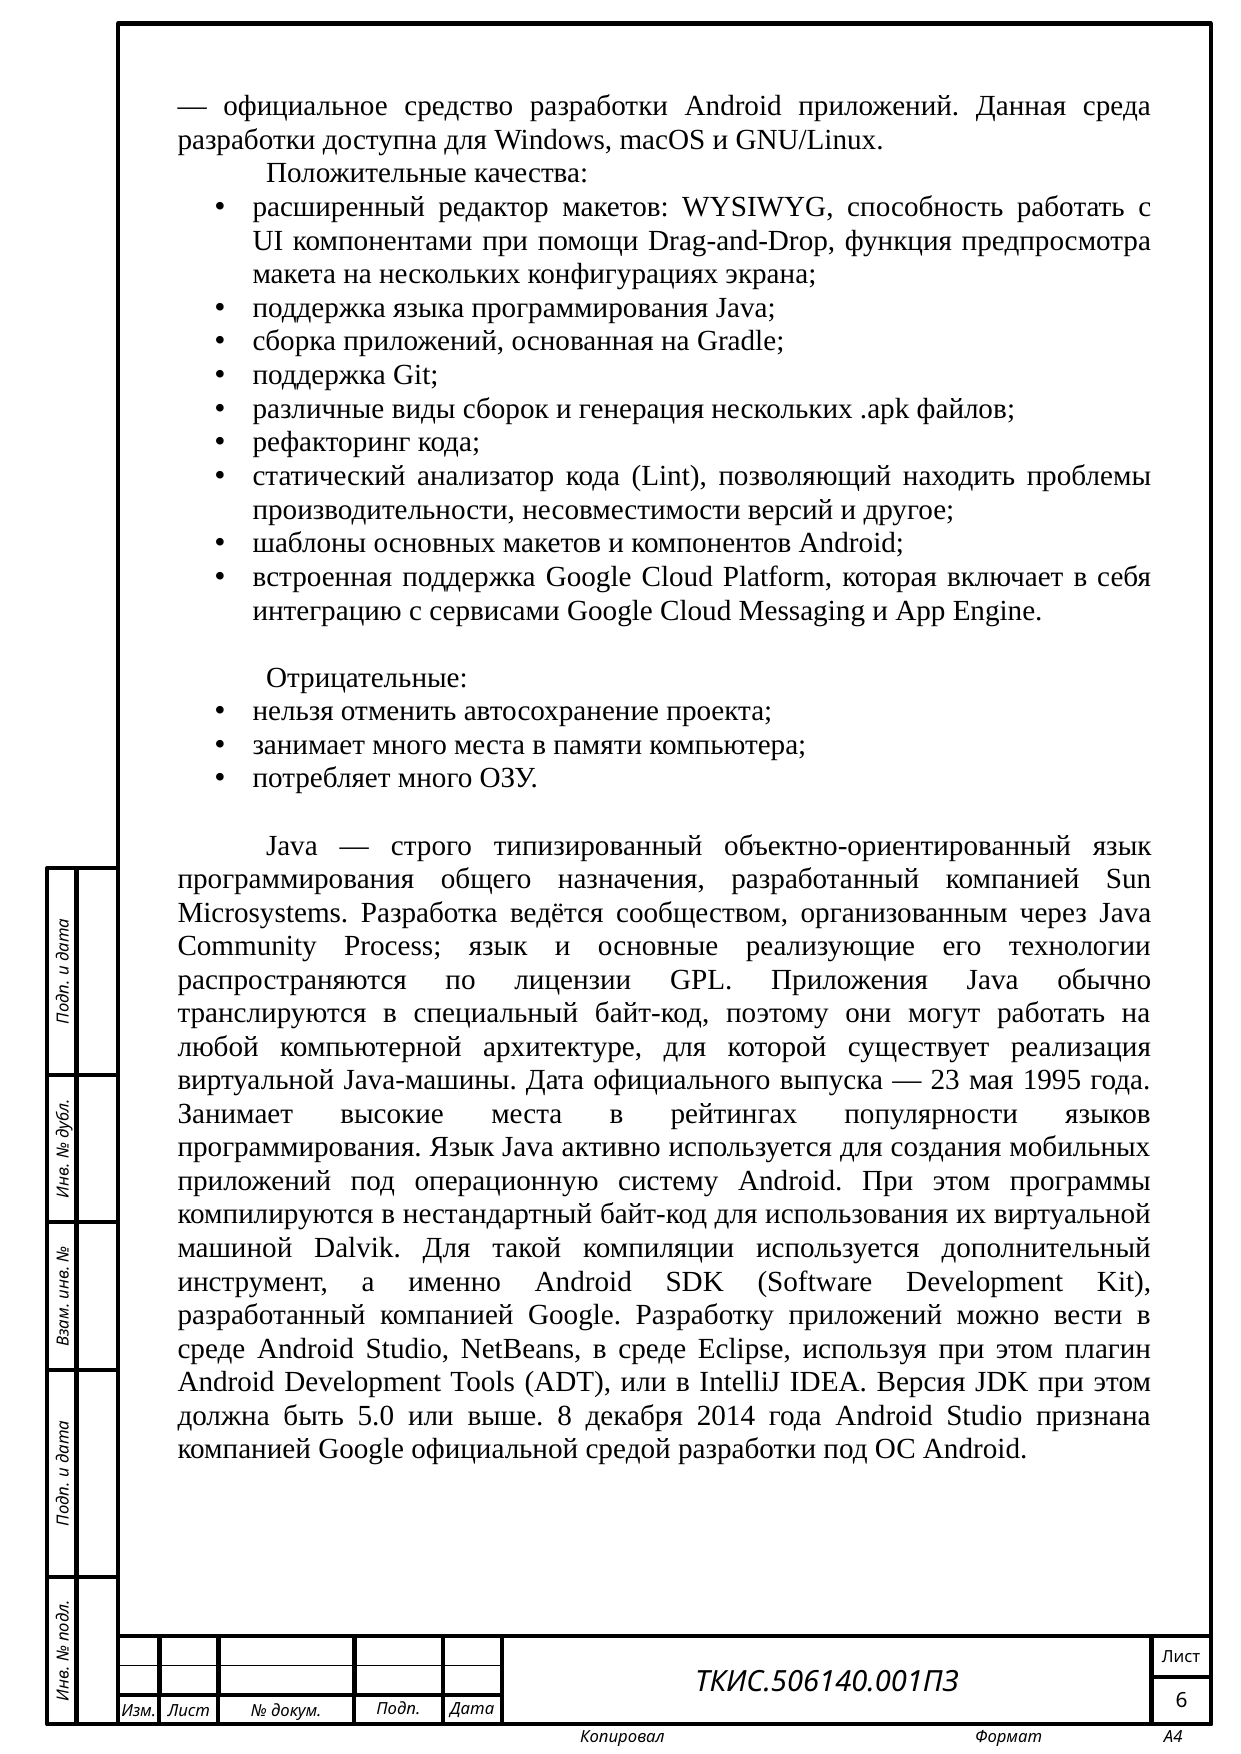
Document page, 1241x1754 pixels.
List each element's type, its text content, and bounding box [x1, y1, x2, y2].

list различные виды сборок и генерация нескольких .apk файлов; [215, 391, 1152, 424]
list статический анализатор кода (Lint), позволяющий находить проблемы производительности, несовместимости версий и другое; [215, 458, 1152, 525]
list сборка приложений, основанная на Gradle; [215, 323, 1152, 357]
text — официальное средство разработки Android приложений. Данная среда разработки доступна для Windows, macOS и GNU/Linux. [177, 88, 1152, 156]
text Отрицательные: [177, 660, 1152, 693]
list шаблоны основных макетов и компонентов Android; [215, 525, 1152, 559]
list нельзя отменить автосохранение проекта; [215, 693, 1152, 727]
list расширенный редактор макетов: WYSIWYG, способность работать с UI компонентами при помощи Drag-and-Drop, функция предпросмотра макета на нескольких конфигурациях экрана; [215, 189, 1152, 290]
list рефакторинг кода; [215, 424, 1152, 458]
text Положительные качества: [177, 156, 1152, 189]
list занимает много места в памяти компьютера; [215, 727, 1152, 761]
list поддержка Git; [215, 357, 1152, 391]
list поддержка языка программирования Java; [215, 290, 1152, 323]
list встроенная поддержка Google Cloud Platform, которая включает в себя интеграцию с сервисами Google Cloud Messaging и App Engine. [215, 559, 1152, 626]
list потребляет много ОЗУ. [215, 761, 1152, 794]
text Java — строго типизированный объектно-ориентированный язык программирования общего назначения, разработанный компанией Sun Microsystems. Разработка ведётся сообществом, организованным через Java Community Process; язык и основные реализующие его технологии распространяются по лицензии GPL. Приложения Java обычно транслируются в специальный байт-код, поэтому они могут работать на любой компьютерной архитектуре, для которой существует реализация виртуальной Java-машины. Дата официального выпуска — 23 мая 1995 года. Занимает высокие места в рейтингах популярности языков программирования. Язык Java активно используется для создания мобильных приложений под операционную систему Android. При этом программы компилируются в нестандартный байт-код для использования их виртуальной машиной Dalvik. Для такой компиляции используется дополнительный инструмент, а именно Android SDK (Software Development Kit), разработанный компанией Google. Разработку приложений можно вести в среде Android Studio, NetBeans, в среде Eclipse, используя при этом плагин Android Development Tools (ADT), или в IntelliJ IDEA. Версия JDK при этом должна быть 5.0 или выше. 8 декабря 2014 года Android Studio признана компанией Google официальной средой разработки под ОС Android. [177, 828, 1152, 1465]
